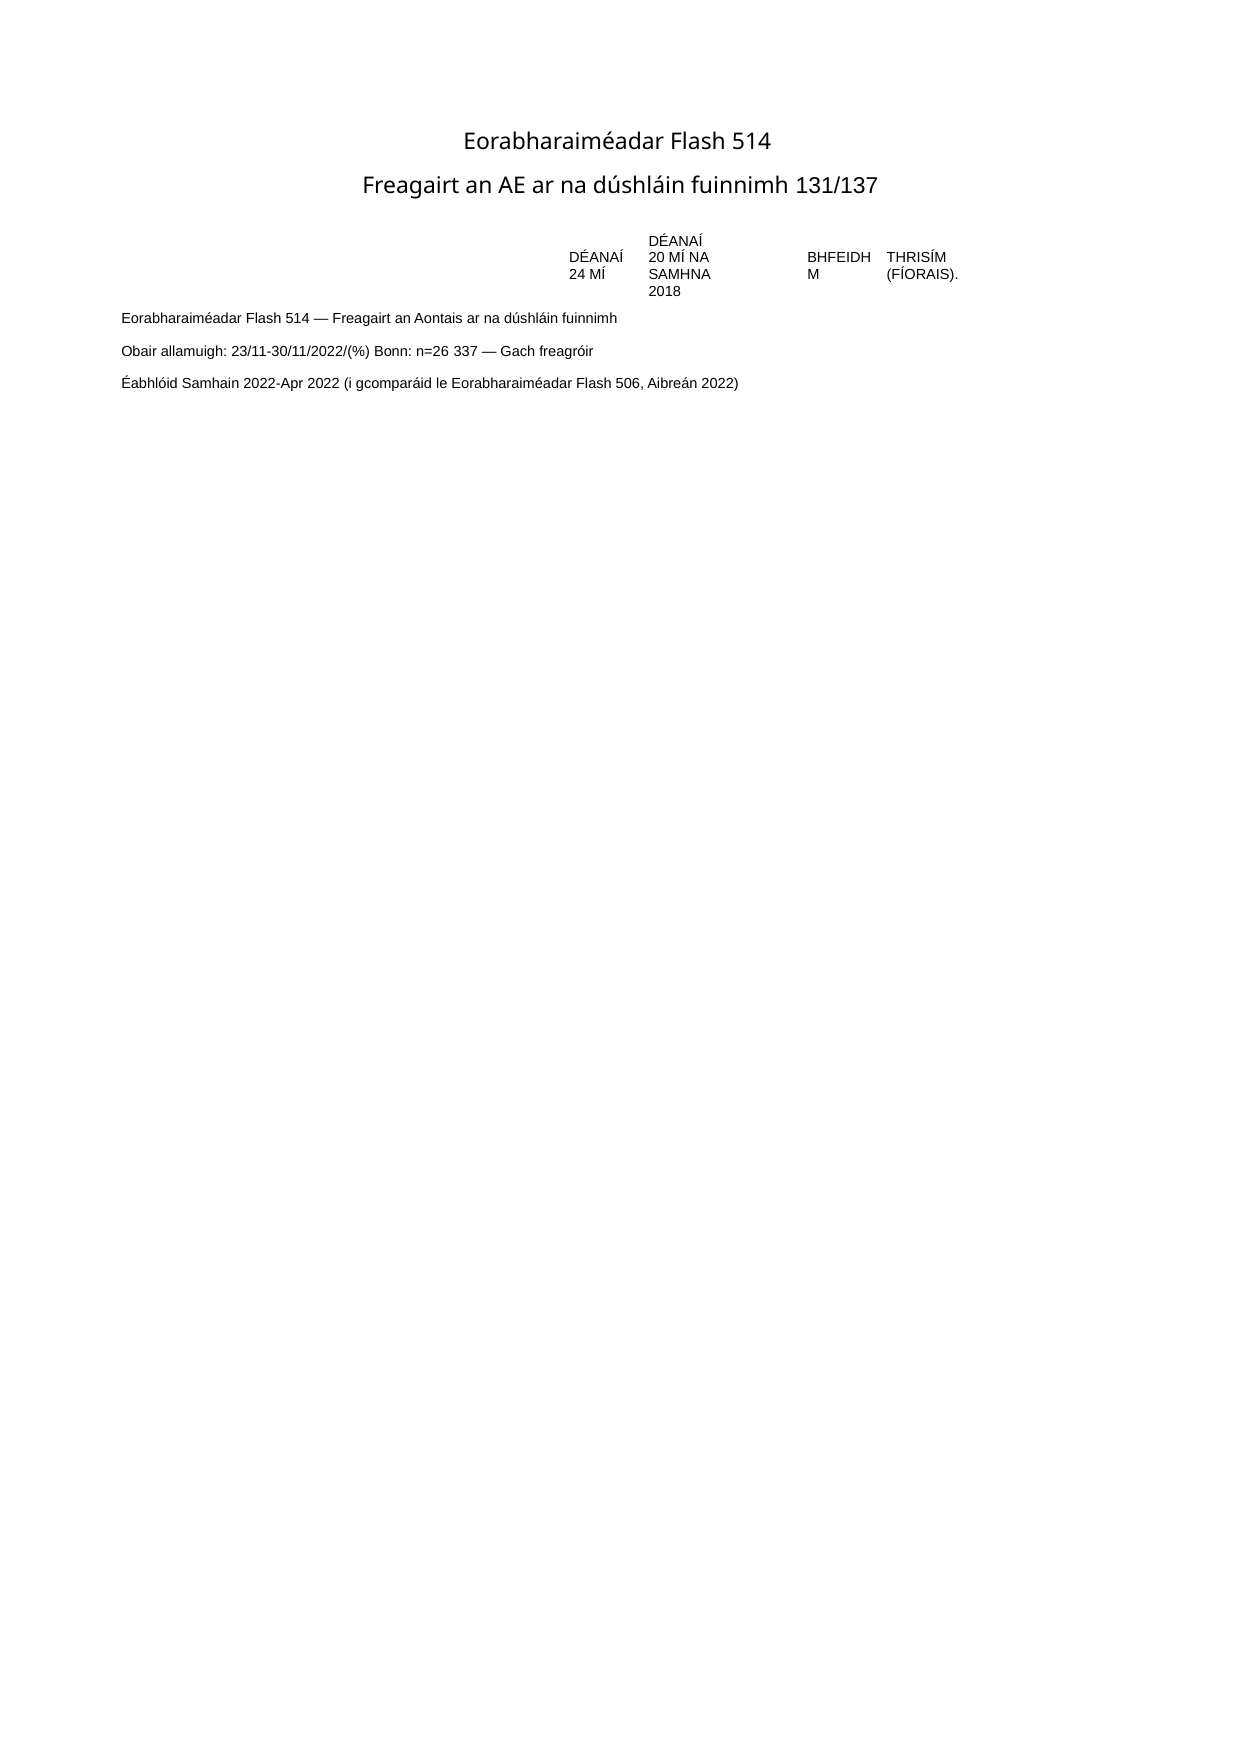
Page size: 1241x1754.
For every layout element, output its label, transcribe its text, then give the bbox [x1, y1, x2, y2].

table_cell [328, 230, 407, 302]
table_cell THRISÍM (FÍORAIS). [884, 230, 963, 302]
table_cell Éabhlóid Samhain 2022-Apr 2022 (i gcomparáid le Eorabharaiméadar Flash 506, Aibreán 2022) [118, 367, 1122, 399]
table_cell [249, 230, 328, 302]
table_cell [1042, 230, 1122, 302]
table_cell [407, 230, 487, 302]
table_cell Eorabharaiméadar Flash 514 — Freagairt an Aontais ar na dúshláin fuinnimh [118, 303, 1122, 335]
table_cell [487, 230, 566, 302]
table_cell BHFEIDHM [804, 230, 883, 302]
table_cell DÉANAÍ 24 MÍ [566, 230, 645, 302]
table_cell [725, 230, 804, 302]
table_cell [963, 230, 1042, 302]
table_cell Obair allamuigh: 23/11-30/11/2022/(%) Bonn: n=26 337 — Gach freagróir [118, 335, 1122, 367]
table_cell DÉANAÍ 20 MÍ NA SAMHNA 2018 [645, 230, 725, 302]
table_cell [118, 230, 169, 302]
table_cell [169, 230, 248, 302]
